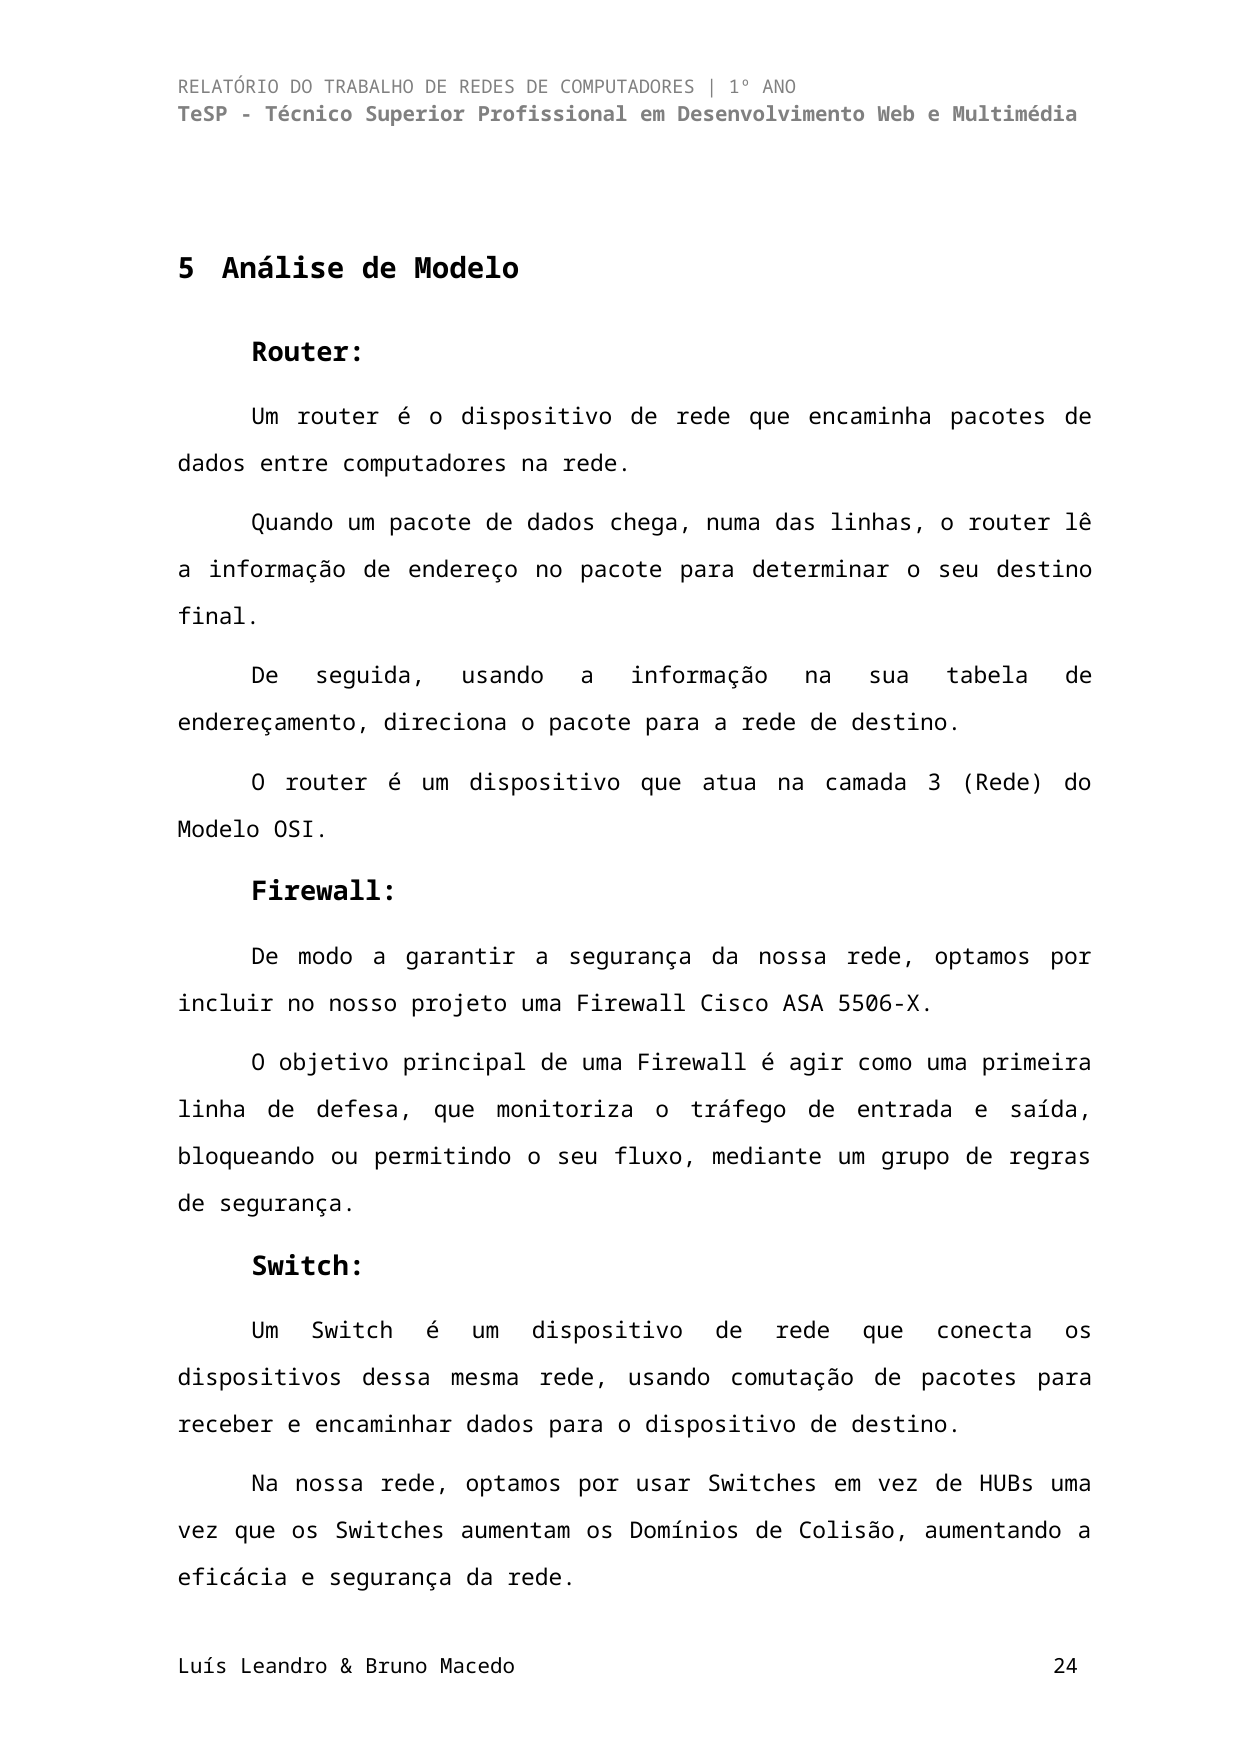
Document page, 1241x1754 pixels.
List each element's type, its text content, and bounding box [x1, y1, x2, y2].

subtitle Análise de Modelo [177, 248, 1092, 287]
text De seguida, usando a informação na sua tabela de endereçamento, direciona o pacote para a rede de destino. [177, 659, 1092, 737]
text Firewall: [177, 872, 1092, 909]
text O objetivo principal de uma Firewall é agir como uma primeira linha de defesa, que monitoriza o tráfego de entrada e saída, bloqueando ou permitindo o seu fluxo, mediante um grupo de regras de segurança. [177, 1046, 1092, 1218]
text Quando um pacote de dados chega, numa das linhas, o router lê a informação de endereço no pacote para determinar o seu destino final. [177, 506, 1092, 631]
text De modo a garantir a segurança da nossa rede, optamos por incluir no nosso projeto uma Firewall Cisco ASA 5506-X. [177, 940, 1092, 1018]
text Um router é o dispositivo de rede que encaminha pacotes de dados entre computadores na rede. [177, 400, 1092, 478]
text Na nossa rede, optamos por usar Switches em vez de HUBs uma vez que os Switches aumentam os Domínios de Colisão, aumentando a eficácia e segurança da rede. [177, 1467, 1092, 1592]
text Switch: [177, 1246, 1092, 1283]
text O router é um dispositivo que atua na camada 3 (Rede) do Modelo OSI. [177, 766, 1092, 844]
text Router: [177, 332, 1092, 369]
text Um Switch é um dispositivo de rede que conecta os dispositivos dessa mesma rede, usando comutação de pacotes para receber e encaminhar dados para o dispositivo de destino. [177, 1314, 1092, 1439]
